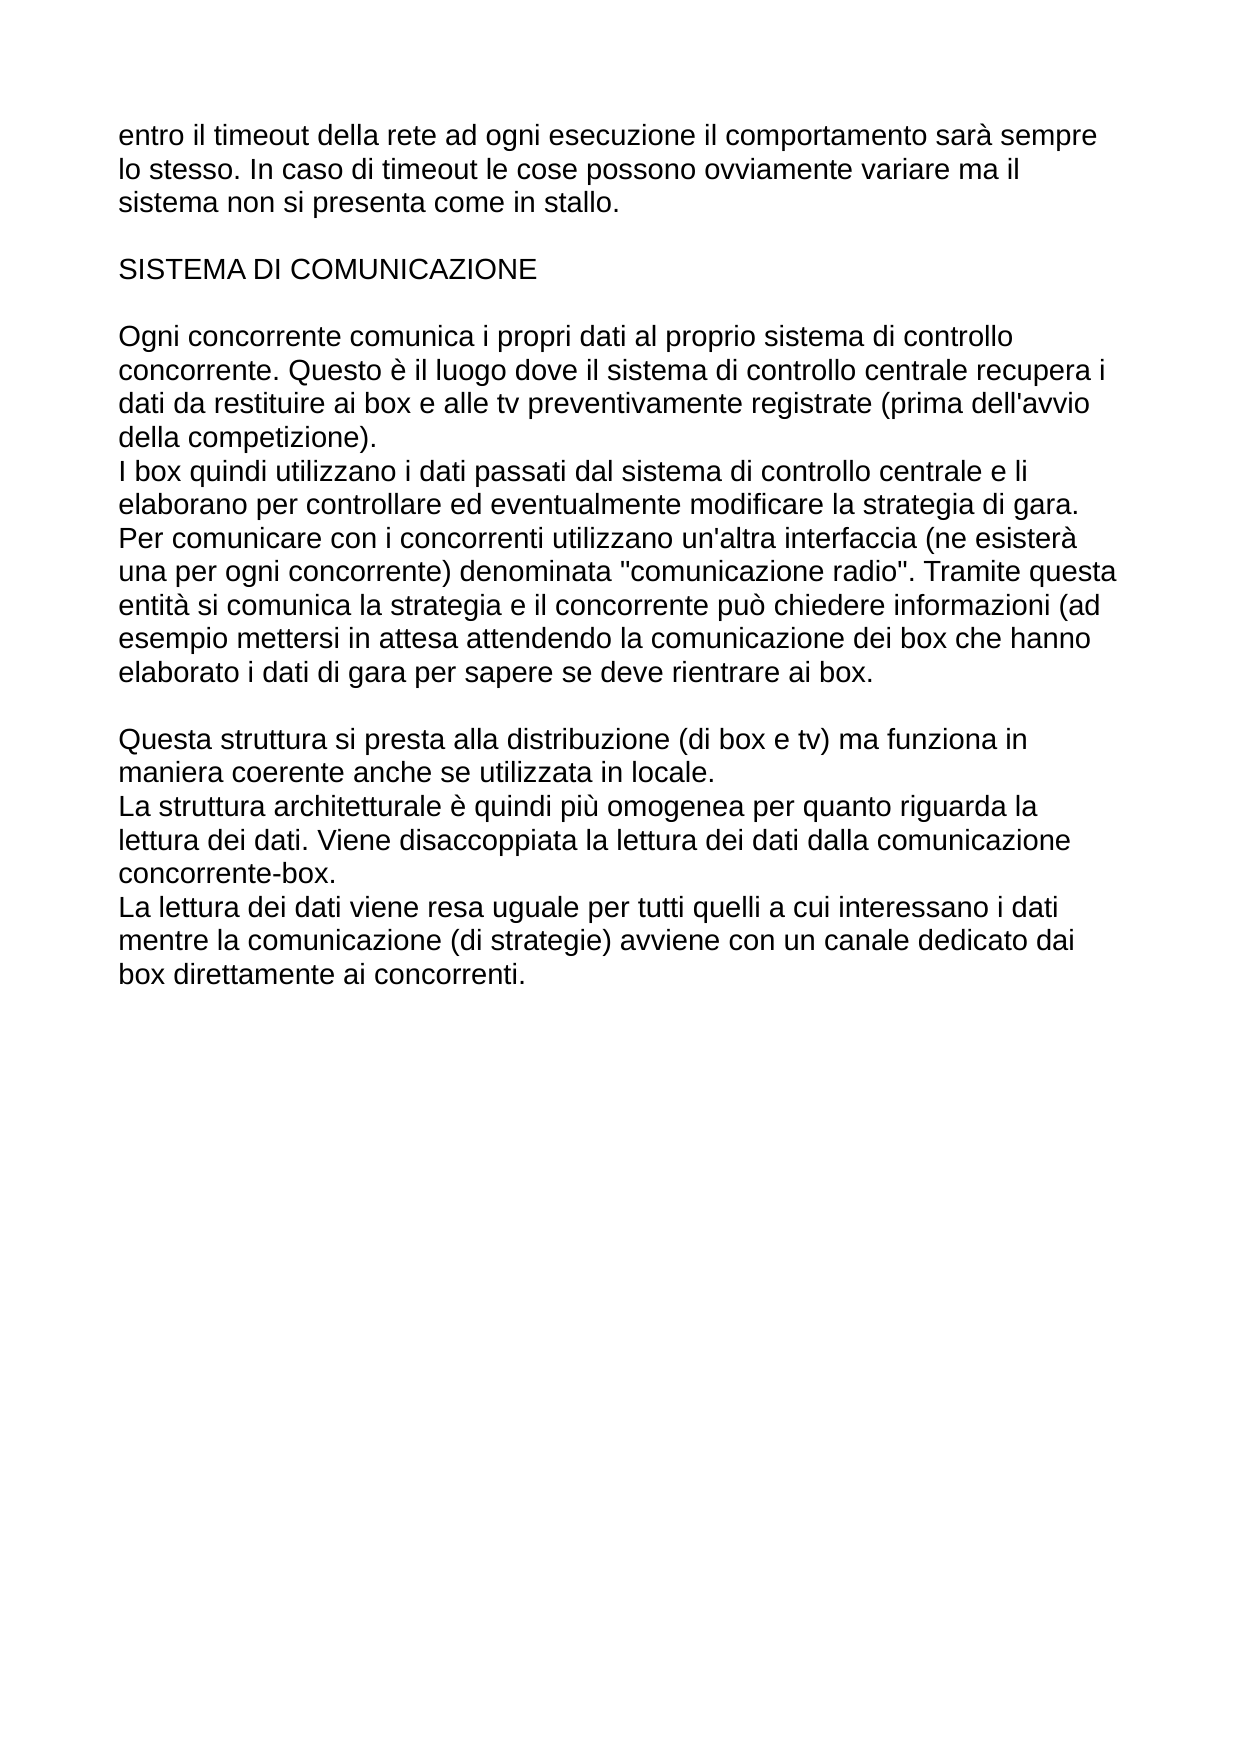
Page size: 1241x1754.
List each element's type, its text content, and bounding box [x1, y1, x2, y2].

text La struttura architetturale è quindi più omogenea per quanto riguarda la lettura dei dati. Viene disaccoppiata la lettura dei dati dalla comunicazione concorrente-box. [118, 789, 1122, 889]
text entro il timeout della rete ad ogni esecuzione il comportamento sarà sempre lo stesso. In caso di timeout le cose possono ovviamente variare ma il sistema non si presenta come in stallo. [118, 118, 1122, 219]
text SISTEMA DI COMUNICAZIONE [118, 252, 1122, 286]
text Questa struttura si presta alla distribuzione (di box e tv) ma funziona in maniera coerente anche se utilizzata in locale. [118, 722, 1122, 789]
text Ogni concorrente comunica i propri dati al proprio sistema di controllo concorrente. Questo è il luogo dove il sistema di controllo centrale recupera i dati da restituire ai box e alle tv preventivamente registrate (prima dell'avvio della competizione). [118, 319, 1122, 453]
text La lettura dei dati viene resa uguale per tutti quelli a cui interessano i dati mentre la comunicazione (di strategie) avviene con un canale dedicato dai box direttamente ai concorrenti. [118, 889, 1122, 990]
text I box quindi utilizzano i dati passati dal sistema di controllo centrale e li elaborano per controllare ed eventualmente modificare la strategia di gara. Per comunicare con i concorrenti utilizzano un'altra interfaccia (ne esisterà una per ogni concorrente) denominata "comunicazione radio". Tramite questa entità si comunica la strategia e il concorrente può chiedere informazioni (ad esempio mettersi in attesa attendendo la comunicazione dei box che hanno elaborato i dati di gara per sapere se deve rientrare ai box. [118, 453, 1122, 688]
